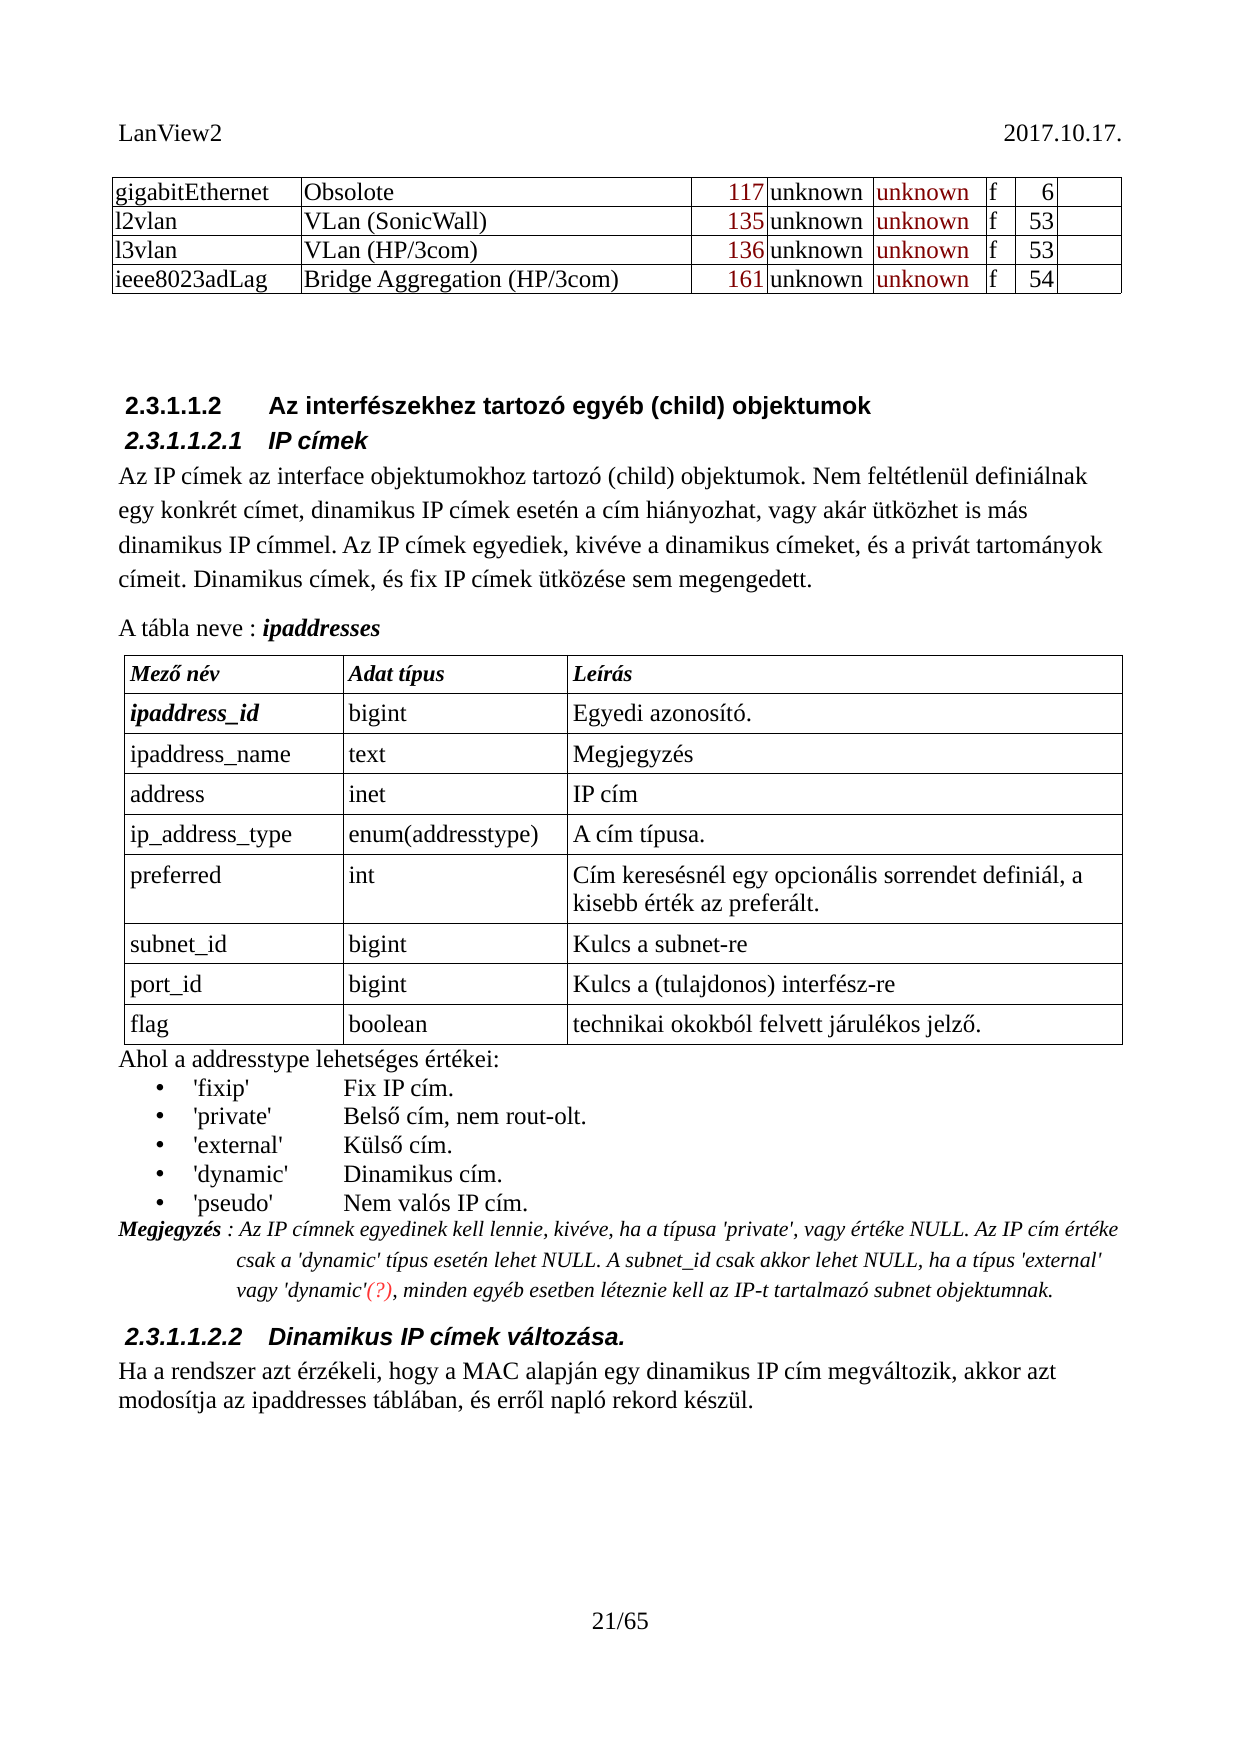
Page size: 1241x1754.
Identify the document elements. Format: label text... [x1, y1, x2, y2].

table_cell Kulcs a subnet-re [568, 924, 1122, 963]
list 'pseudo' Nem valós IP cím. [156, 1188, 1122, 1216]
table_cell flag [125, 1005, 343, 1044]
table_cell port_id [125, 964, 343, 1003]
table_header Leírás [568, 656, 1122, 693]
list 'private' Belső cím, nem rout-olt. [156, 1101, 1122, 1130]
table_cell 6 [1016, 178, 1057, 206]
text Ha a rendszer azt érzékeli, hogy a MAC alapján egy dinamikus IP cím megváltozik, akkor azt modosítja az ipaddresses táblában, és erről napló rekord készül. [118, 1356, 1122, 1414]
subtitle Dinamikus IP címek változása. [118, 1322, 1122, 1350]
table_cell unknown [874, 207, 986, 235]
table_cell enum(addresstype) [344, 815, 567, 854]
table_cell unknown [768, 178, 873, 206]
table_cell f [987, 207, 1015, 235]
table_cell [1058, 236, 1121, 264]
table_cell address [125, 774, 343, 813]
table_cell 136 [692, 236, 767, 264]
table_cell bigint [344, 964, 567, 1003]
table_cell 53 [1016, 236, 1057, 264]
table_cell bigint [344, 694, 567, 733]
table_cell l2vlan [113, 207, 301, 235]
table_cell unknown [768, 236, 873, 264]
table_cell 161 [692, 265, 767, 292]
table_cell Bridge Aggregation (HP/3com) [302, 265, 691, 292]
table_cell Kulcs a (tulajdonos) interfész-re [568, 964, 1122, 1003]
text Megjegyzés : Az IP címnek egyedinek kell lennie, kivéve, ha a típusa 'private', vagy értéke NULL. Az IP cím értéke csak a 'dynamic' típus esetén lehet NULL. A subnet_id csak akkor lehet NULL, ha a típus 'external' vagy 'dynamic'(?), minden egyéb esetben léteznie kell az IP-t tartalmazó subnet objektumnak. [118, 1216, 1122, 1302]
table_cell gigabitEthernet [113, 178, 301, 206]
table_cell Cím keresésnél egy opcionális sorrendet definiál, a kisebb érték az preferált. [568, 855, 1122, 923]
table_cell 135 [692, 207, 767, 235]
table_cell f [987, 236, 1015, 264]
table_cell subnet_id [125, 924, 343, 963]
table_cell unknown [768, 207, 873, 235]
table_cell boolean [344, 1005, 567, 1044]
table_cell VLan (SonicWall) [302, 207, 691, 235]
table_cell bigint [344, 924, 567, 963]
table_cell l3vlan [113, 236, 301, 264]
table_cell Obsolote [302, 178, 691, 206]
table_cell Egyedi azonosító. [568, 694, 1122, 733]
table_cell text [344, 734, 567, 773]
text Az IP címek az interface objektumokhoz tartozó (child) objektumok. Nem feltétlenül definiálnak egy konkrét címet, dinamikus IP címek esetén a cím hiányozhat, vagy akár ütközhet is más dinamikus IP címmel. Az IP címek egyediek, kivéve a dinamikus címeket, és a privát tartományok címeit. Dinamikus címek, és fix IP címek ütközése sem megengedett. [118, 461, 1122, 593]
subtitle IP címek [118, 426, 1122, 455]
table_cell unknown [874, 236, 986, 264]
list 'fixip' Fix IP cím. [156, 1073, 1122, 1101]
table_cell f [987, 265, 1015, 292]
table_cell Megjegyzés [568, 734, 1122, 773]
table_cell 117 [692, 178, 767, 206]
table_cell preferred [125, 855, 343, 923]
list 'dynamic' Dinamikus cím. [156, 1159, 1122, 1188]
table_cell unknown [874, 178, 986, 206]
table_cell A cím típusa. [568, 815, 1122, 854]
table_cell 53 [1016, 207, 1057, 235]
table_cell ipaddress_id [125, 694, 343, 733]
subtitle Az interfészekhez tartozó egyéb (child) objektumok [118, 391, 1122, 420]
table_cell ip_address_type [125, 815, 343, 854]
list 'external' Külső cím. [156, 1130, 1122, 1159]
text Ahol a addresstype lehetséges értékei: [118, 1044, 1122, 1073]
table_cell IP cím [568, 774, 1122, 813]
table_header Mező név [125, 656, 343, 693]
table_cell VLan (HP/3com) [302, 236, 691, 264]
table_cell int [344, 855, 567, 923]
table_cell [1058, 265, 1121, 292]
table_cell unknown [768, 265, 873, 292]
table_cell unknown [874, 265, 986, 292]
table_cell technikai okokból felvett járulékos jelző. [568, 1005, 1122, 1044]
table_cell [1058, 178, 1121, 206]
table_cell 54 [1016, 265, 1057, 292]
table_cell f [987, 178, 1015, 206]
table_cell [1058, 207, 1121, 235]
text A tábla neve : ipaddresses [118, 613, 1122, 642]
table_cell ipaddress_name [125, 734, 343, 773]
table_cell ieee8023adLag [113, 265, 301, 292]
table_cell inet [344, 774, 567, 813]
table_header Adat típus [344, 656, 567, 693]
